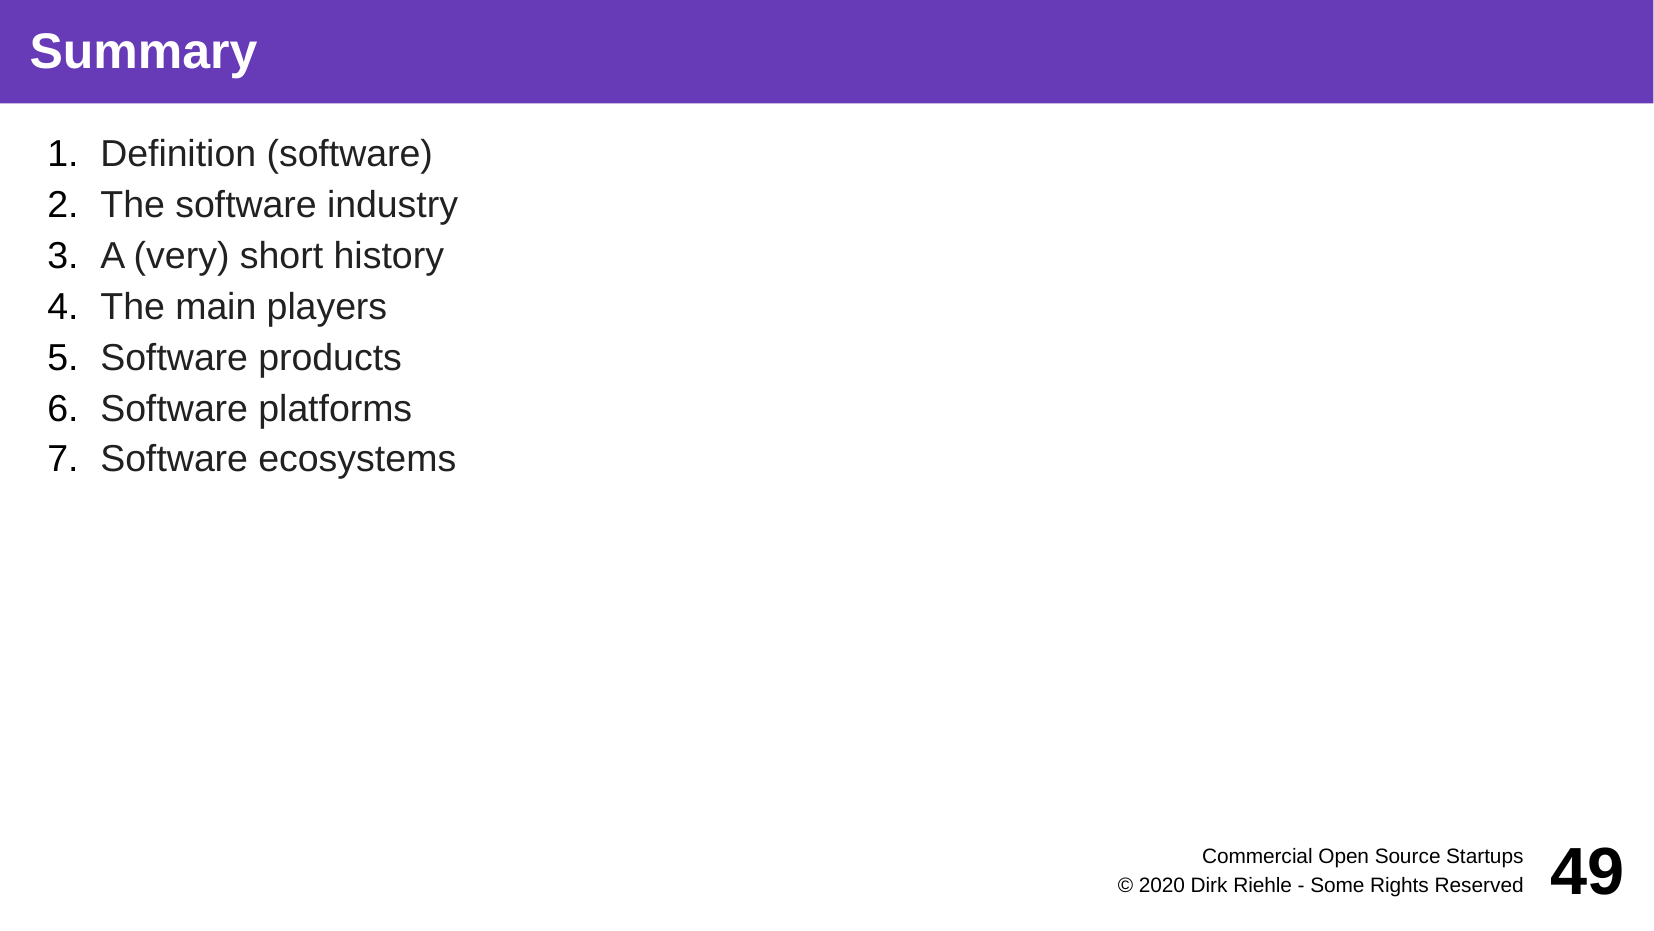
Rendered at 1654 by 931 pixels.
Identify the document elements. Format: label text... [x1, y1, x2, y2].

title Summary [0, 0, 1654, 104]
list Definition (software) The software industry A (very) short history The main players Software products Software platforms Software ecosystems [29, 132, 1625, 813]
